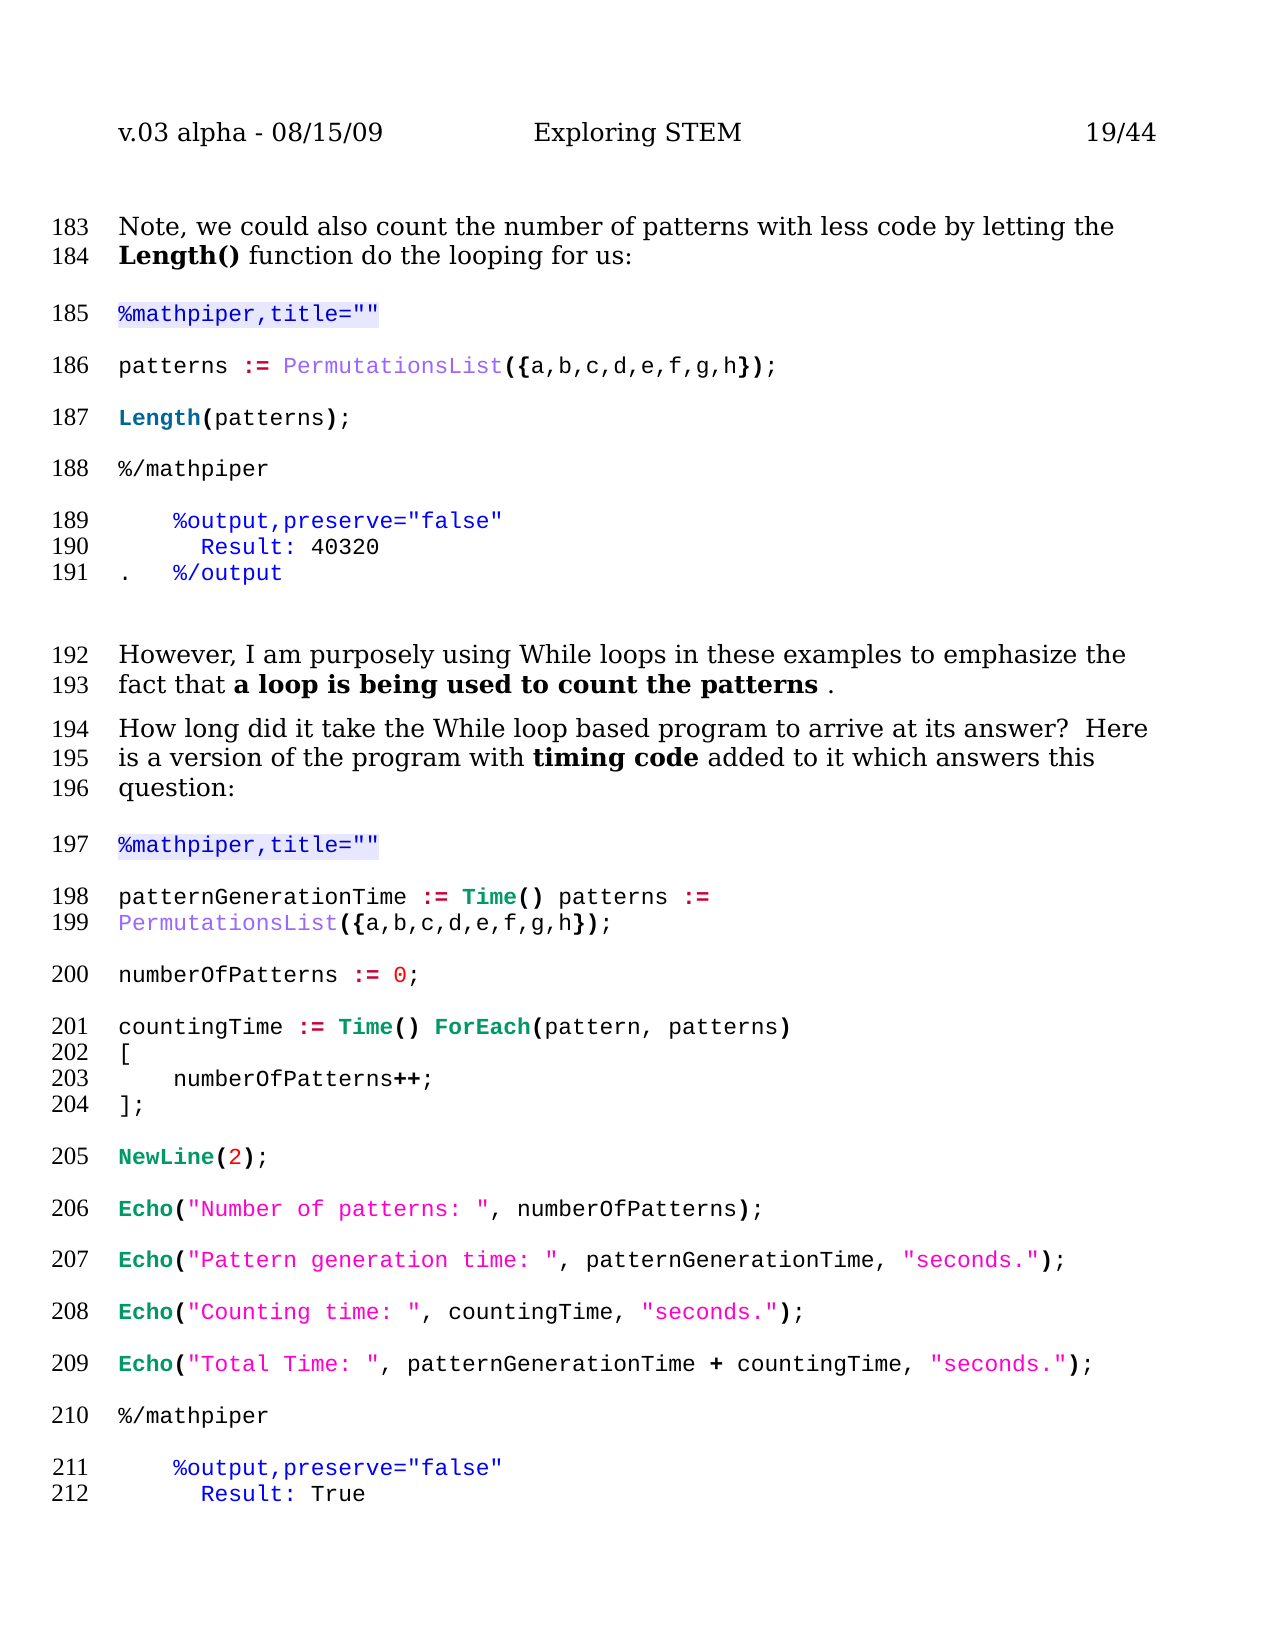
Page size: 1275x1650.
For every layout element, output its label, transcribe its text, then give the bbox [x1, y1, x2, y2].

text Result: True [118, 1482, 1157, 1508]
text . %/output [118, 562, 1157, 587]
text %mathpiper,title="" [118, 834, 1157, 860]
text %mathpiper,title="" [118, 302, 1157, 328]
text NewLine(2); [118, 1145, 1157, 1171]
text ]; [118, 1093, 1157, 1119]
text Length(patterns); [118, 406, 1157, 432]
text countingTime := Time() ForEach(pattern, patterns) [118, 1015, 1157, 1041]
text Echo("Number of patterns: ", numberOfPatterns); [118, 1197, 1157, 1223]
text %output,preserve="false" [118, 510, 1157, 536]
text %/mathpiper [118, 458, 1157, 484]
text Note, we could also count the number of patterns with less code by letting the Length() function do the looping for us: [118, 212, 1157, 270]
text Echo("Counting time: ", countingTime, "seconds."); [118, 1301, 1157, 1327]
text %/mathpiper [118, 1404, 1157, 1430]
text %output,preserve="false" [118, 1456, 1157, 1482]
text numberOfPatterns++; [118, 1067, 1157, 1093]
text patternGenerationTime := Time() patterns := PermutationsList({a,b,c,d,e,f,g,h}); [118, 886, 1157, 938]
text patterns := PermutationsList({a,b,c,d,e,f,g,h}); [118, 354, 1157, 380]
text Echo("Total Time: ", patternGenerationTime + countingTime, "seconds."); [118, 1353, 1157, 1378]
text numberOfPatterns := 0; [118, 963, 1157, 989]
text However, I am purposely using While loops in these examples to emphasize the fact that a loop is being used to count the patterns . [118, 641, 1157, 699]
text [ [118, 1041, 1157, 1067]
text Echo("Pattern generation time: ", patternGenerationTime, "seconds."); [118, 1249, 1157, 1275]
text How long did it take the While loop based program to arrive at its answer? Here is a version of the program with timing code added to it which answers this question: [118, 714, 1157, 802]
text Result: 40320 [118, 536, 1157, 562]
